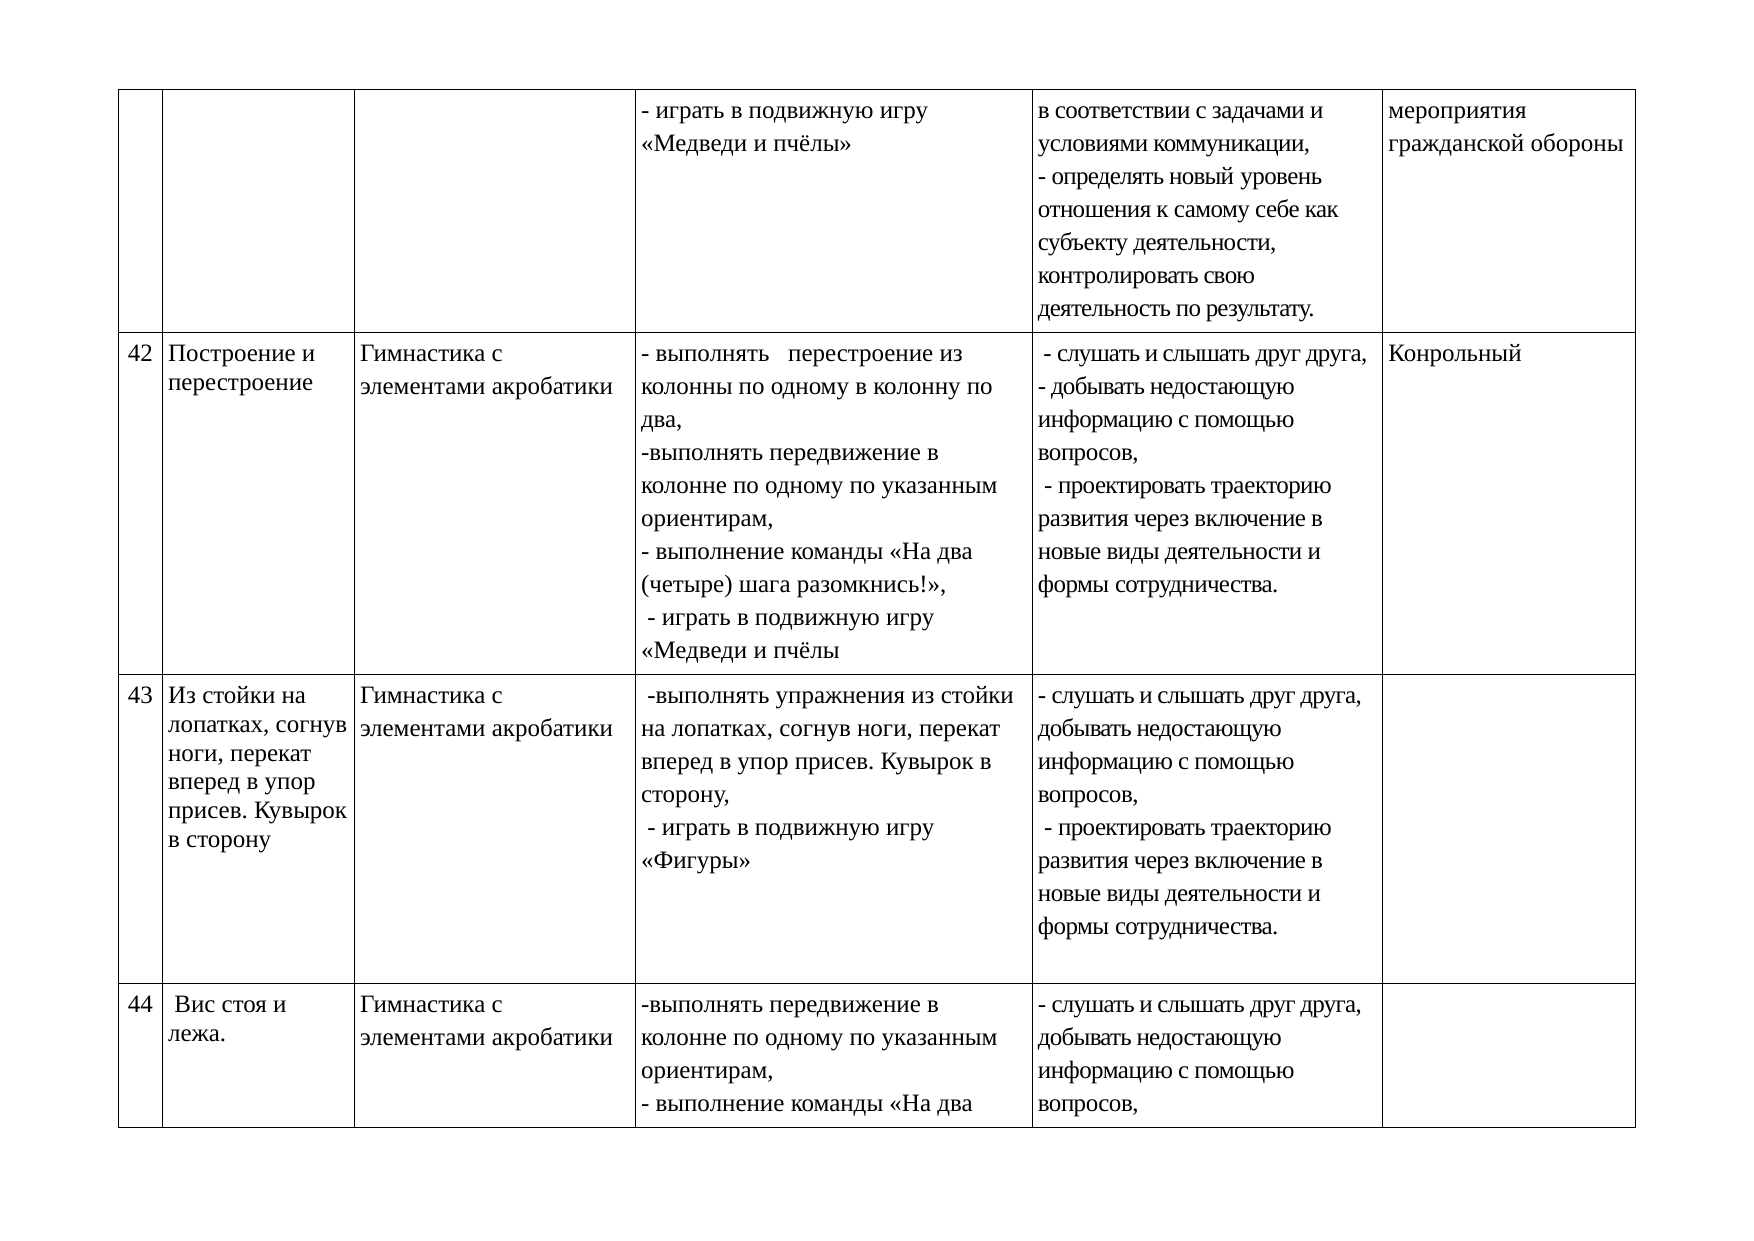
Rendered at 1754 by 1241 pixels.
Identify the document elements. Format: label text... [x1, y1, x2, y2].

table_cell -выполнять передвижение в колонне по одному по указанным ориентирам, - выполнение команды «На два [636, 984, 1032, 1127]
table_cell Из стойки на лопатках, согнув ноги, перекат вперед в упор присев. Кувырок в сторону [163, 675, 354, 983]
table_cell - слушать и слышать друг друга, - добывать недостающую информацию с помощью вопросов, - проектировать траекторию развития через включение в новые виды деятельности и формы сотрудничества. [1033, 333, 1382, 674]
table_cell [1383, 675, 1635, 983]
table_cell мероприятия гражданской обороны [1383, 90, 1635, 332]
table_cell Гимнастика с элементами акробатики [355, 675, 635, 983]
table_cell [1383, 984, 1635, 1127]
table_cell Вис стоя и лежа. [163, 984, 354, 1127]
table_cell - выполнять перестроение из колонны по одному в колонну по два, -выполнять передвижение в колонне по одному по указанным ориентирам, - выполнение команды «На два (четыре) шага разомкнись!», - играть в подвижную игру «Медведи и пчёлы [636, 333, 1032, 674]
table_cell 43 [119, 675, 162, 983]
table_cell - слушать и слышать друг друга, добывать недостающую информацию с помощью вопросов, [1033, 984, 1382, 1127]
table_cell [119, 90, 162, 332]
table_cell Гимнастика с элементами акробатики [355, 333, 635, 674]
table_cell -выполнять упражнения из стойки на лопатках, согнув ноги, перекат вперед в упор присев. Кувырок в сторону, - играть в подвижную игру «Фигуры» [636, 675, 1032, 983]
table_cell в соответствии с задачами и условиями коммуникации, - определять новый уровень отношения к самому себе как субъекту деятельности, контролировать свою деятельность по результату. [1033, 90, 1382, 332]
table_cell 44 [119, 984, 162, 1127]
table_cell - слушать и слышать друг друга, добывать недостающую информацию с помощью вопросов, - проектировать траекторию развития через включение в новые виды деятельности и формы сотрудничества. [1033, 675, 1382, 983]
table_cell [163, 90, 354, 332]
table_cell Гимнастика с элементами акробатики [355, 984, 635, 1127]
table_cell [355, 90, 635, 332]
table_cell 42 [119, 333, 162, 674]
table_cell Конрольный [1383, 333, 1635, 674]
table_cell Построение и перестроение [163, 333, 354, 674]
table_cell - играть в подвижную игру «Медведи и пчёлы» [636, 90, 1032, 332]
